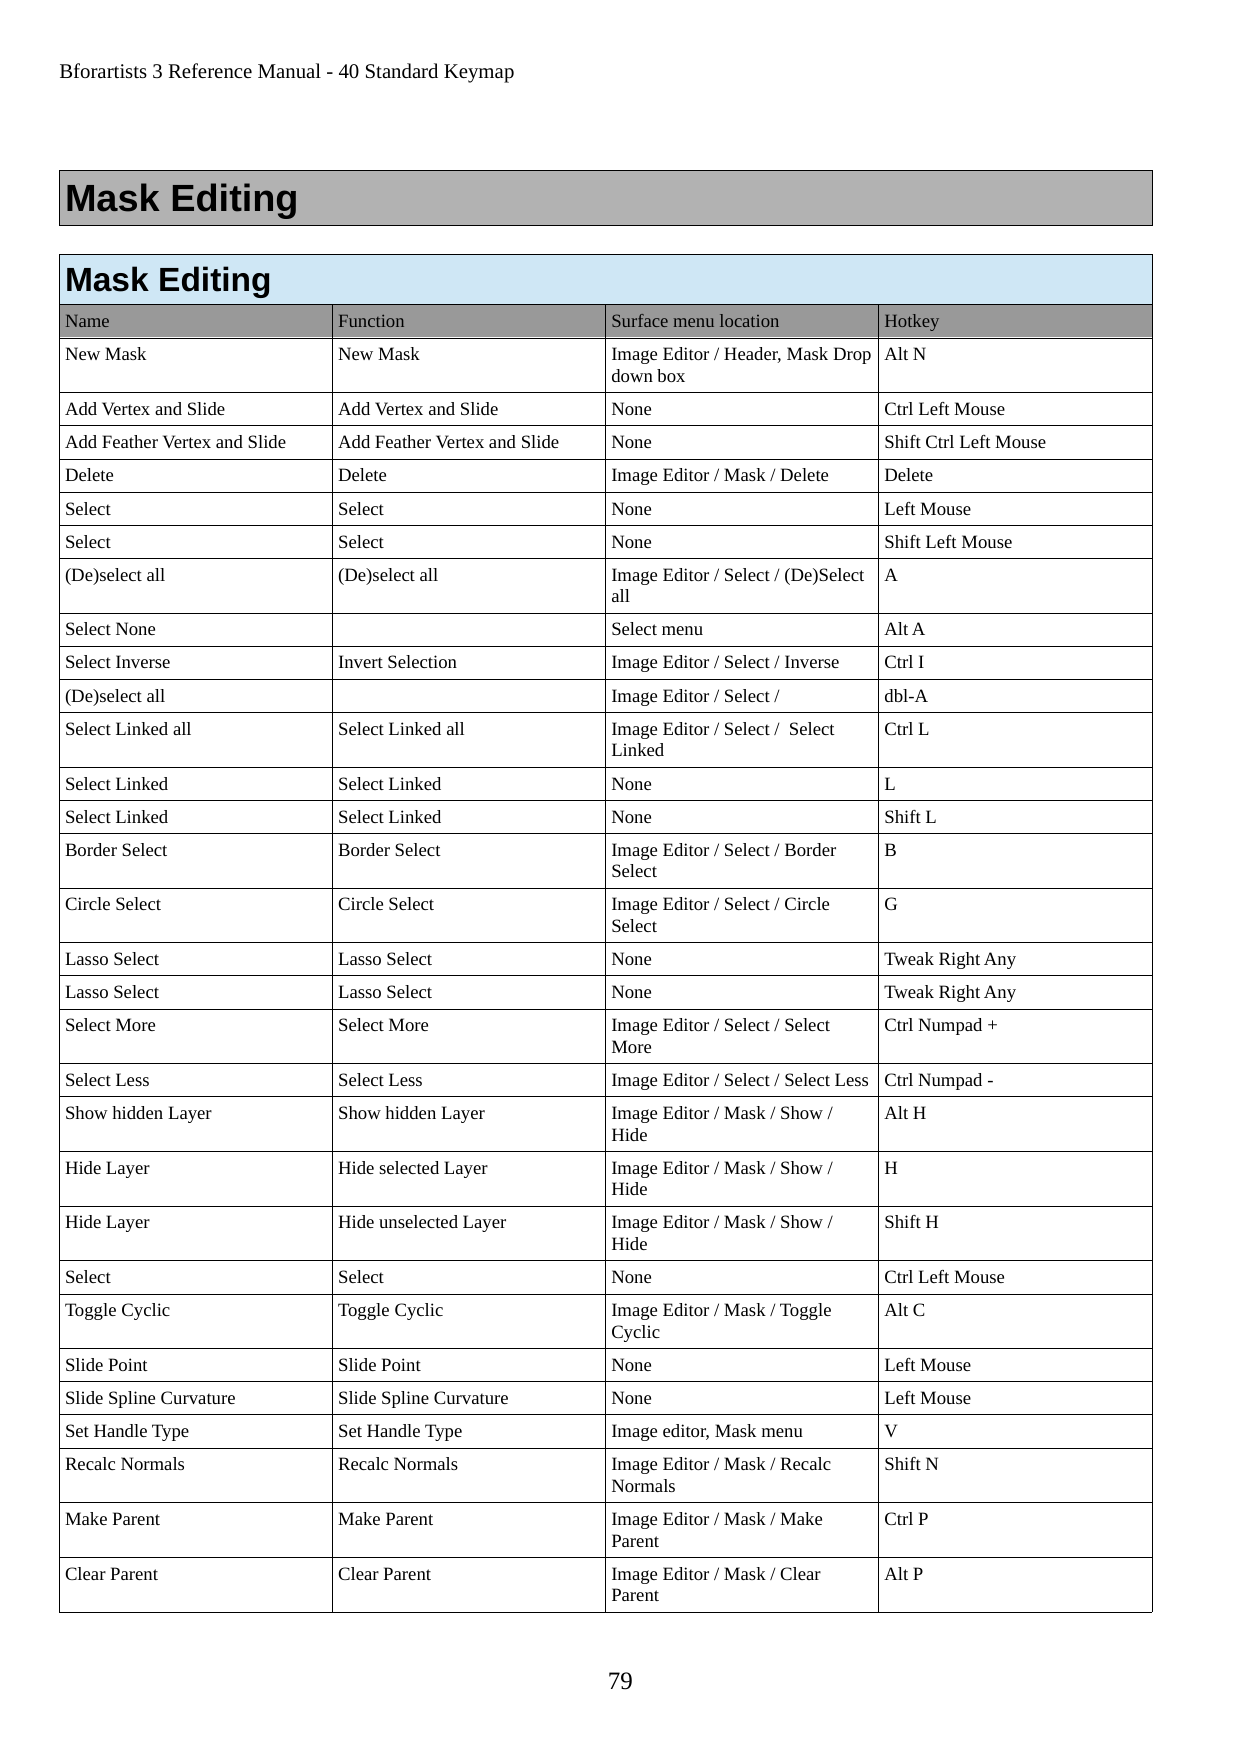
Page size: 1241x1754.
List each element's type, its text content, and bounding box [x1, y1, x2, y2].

table_cell None [606, 976, 878, 1008]
table_cell Shift Ctrl Left Mouse [879, 426, 1152, 458]
table_cell H [879, 1152, 1152, 1206]
table_cell Left Mouse [879, 1349, 1152, 1381]
table_cell Tweak Right Any [879, 976, 1152, 1008]
table_cell Select Linked [60, 801, 332, 833]
table_cell Image Editor / Select / Circle Select [606, 889, 878, 942]
table_cell Image Editor / Mask / Toggle Cyclic [606, 1295, 878, 1348]
table_cell Image Editor / Select / Border Select [606, 834, 878, 887]
table_cell None [606, 526, 878, 558]
table_cell Image Editor / Mask / Show / Hide [606, 1097, 878, 1151]
table_cell Lasso Select [333, 976, 605, 1008]
table_cell Image Editor / Select / [606, 680, 878, 712]
table_cell Image Editor / Mask / Show / Hide [606, 1207, 878, 1260]
table_cell (De)select all [60, 559, 332, 612]
table_cell Select More [333, 1010, 605, 1063]
table_cell None [606, 943, 878, 975]
table_cell Tweak Right Any [879, 943, 1152, 975]
table_cell (De)select all [333, 559, 605, 612]
table_cell Make Parent [333, 1503, 605, 1557]
table_cell Select Less [333, 1064, 605, 1096]
table_cell Image Editor / Mask / Delete [606, 460, 878, 492]
table_cell Select menu [606, 614, 878, 646]
table_cell Ctrl Left Mouse [879, 1261, 1152, 1293]
table_cell Hide Layer [60, 1207, 332, 1260]
table_cell Slide Point [60, 1349, 332, 1381]
table_cell Shift N [879, 1449, 1152, 1502]
table_cell [333, 614, 605, 646]
table_cell Ctrl Left Mouse [879, 393, 1152, 425]
table_cell Select Linked all [333, 713, 605, 767]
table_cell Hide Layer [60, 1152, 332, 1206]
table_cell Shift L [879, 801, 1152, 833]
table_cell Select [60, 493, 332, 525]
table_cell Image Editor / Mask / Show / Hide [606, 1152, 878, 1206]
table_cell Image Editor / Select / (De)Select all [606, 559, 878, 612]
table_cell Add Feather Vertex and Slide [60, 426, 332, 458]
table_cell Clear Parent [333, 1558, 605, 1612]
table_cell A [879, 559, 1152, 612]
table_cell V [879, 1415, 1152, 1447]
table_cell New Mask [333, 339, 605, 392]
table_cell Add Feather Vertex and Slide [333, 426, 605, 458]
table_cell Ctrl L [879, 713, 1152, 767]
table_cell Delete [879, 460, 1152, 492]
table_cell Alt P [879, 1558, 1152, 1612]
table_cell Select Linked [333, 801, 605, 833]
table_cell Slide Spline Curvature [60, 1382, 332, 1414]
table_cell Add Vertex and Slide [333, 393, 605, 425]
table_cell B [879, 834, 1152, 887]
table_cell Name [60, 305, 332, 337]
table_header Mask Editing [60, 255, 1152, 304]
table_cell Clear Parent [60, 1558, 332, 1612]
table_cell Image Editor / Select / Select Linked [606, 713, 878, 767]
table_cell Left Mouse [879, 1382, 1152, 1414]
table_cell Select Linked [333, 768, 605, 800]
table_cell Recalc Normals [60, 1449, 332, 1502]
table_cell Make Parent [60, 1503, 332, 1557]
table_cell Select Less [60, 1064, 332, 1096]
table_cell Image Editor / Select / Select Less [606, 1064, 878, 1096]
table_cell Select [60, 1261, 332, 1293]
table_cell Border Select [333, 834, 605, 887]
table_cell Set Handle Type [333, 1415, 605, 1447]
table_cell None [606, 393, 878, 425]
table_cell None [606, 1261, 878, 1293]
table_cell Slide Point [333, 1349, 605, 1381]
table_cell Select Linked all [60, 713, 332, 767]
table_cell Select None [60, 614, 332, 646]
table_cell Add Vertex and Slide [60, 393, 332, 425]
table_cell Alt H [879, 1097, 1152, 1151]
table_cell Image Editor / Mask / Make Parent [606, 1503, 878, 1557]
table_cell dbl-A [879, 680, 1152, 712]
table_cell Select [333, 493, 605, 525]
table_cell Select More [60, 1010, 332, 1063]
table_cell Ctrl Numpad + [879, 1010, 1152, 1063]
table_cell Delete [60, 460, 332, 492]
table_cell Surface menu location [606, 305, 878, 337]
table_cell Image editor, Mask menu [606, 1415, 878, 1447]
table_cell Image Editor / Select / Inverse [606, 647, 878, 679]
table_header Mask Editing [60, 171, 1152, 225]
table_cell Function [333, 305, 605, 337]
table_cell G [879, 889, 1152, 942]
table_cell Select Inverse [60, 647, 332, 679]
table_cell Ctrl Numpad - [879, 1064, 1152, 1096]
table_cell None [606, 1382, 878, 1414]
table_cell (De)select all [60, 680, 332, 712]
table_cell None [606, 1349, 878, 1381]
table_cell Lasso Select [60, 976, 332, 1008]
table_cell Alt N [879, 339, 1152, 392]
table_cell Alt C [879, 1295, 1152, 1348]
table_cell Select [333, 1261, 605, 1293]
table_cell None [606, 493, 878, 525]
table_cell Select [60, 526, 332, 558]
table_cell Ctrl I [879, 647, 1152, 679]
table_cell New Mask [60, 339, 332, 392]
table_cell None [606, 426, 878, 458]
table_cell Invert Selection [333, 647, 605, 679]
table_cell Toggle Cyclic [333, 1295, 605, 1348]
table_cell Image Editor / Mask / Clear Parent [606, 1558, 878, 1612]
table_cell Show hidden Layer [60, 1097, 332, 1151]
table_cell Hide unselected Layer [333, 1207, 605, 1260]
table_cell Alt A [879, 614, 1152, 646]
table_cell Select Linked [60, 768, 332, 800]
table_cell None [606, 801, 878, 833]
table_cell Circle Select [333, 889, 605, 942]
table_cell [333, 680, 605, 712]
table_cell Slide Spline Curvature [333, 1382, 605, 1414]
table_cell Delete [333, 460, 605, 492]
table_cell None [606, 768, 878, 800]
table_cell Show hidden Layer [333, 1097, 605, 1151]
table_cell Image Editor / Header, Mask Drop down box [606, 339, 878, 392]
table_cell Lasso Select [333, 943, 605, 975]
table_cell Set Handle Type [60, 1415, 332, 1447]
table_cell Lasso Select [60, 943, 332, 975]
table_cell Image Editor / Select / Select More [606, 1010, 878, 1063]
table_cell Hotkey [879, 305, 1152, 337]
table_cell Shift Left Mouse [879, 526, 1152, 558]
table_cell Circle Select [60, 889, 332, 942]
table_cell Shift H [879, 1207, 1152, 1260]
table_cell Toggle Cyclic [60, 1295, 332, 1348]
table_cell Hide selected Layer [333, 1152, 605, 1206]
table_cell Border Select [60, 834, 332, 887]
table_cell Select [333, 526, 605, 558]
table_cell L [879, 768, 1152, 800]
table_cell Ctrl P [879, 1503, 1152, 1557]
table_cell Recalc Normals [333, 1449, 605, 1502]
table_cell Left Mouse [879, 493, 1152, 525]
table_cell Image Editor / Mask / Recalc Normals [606, 1449, 878, 1502]
